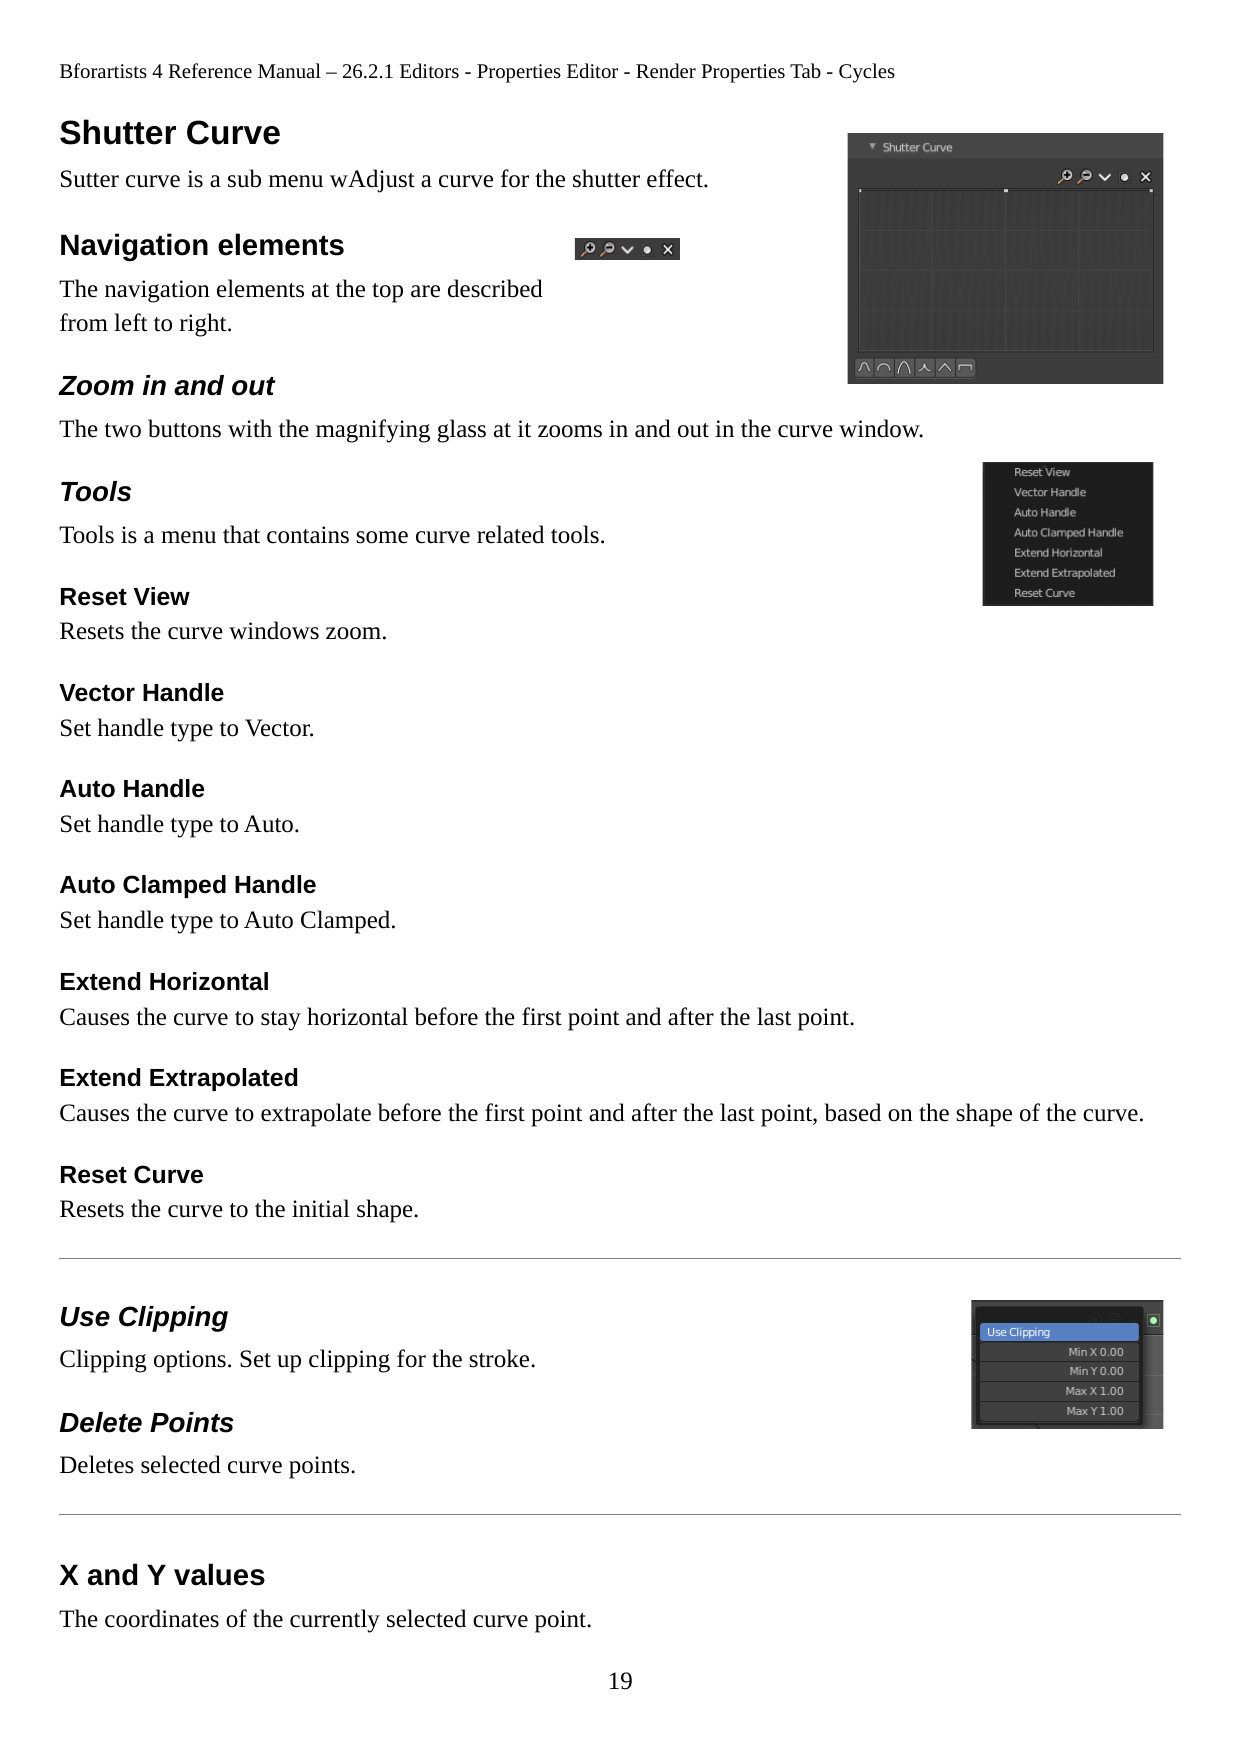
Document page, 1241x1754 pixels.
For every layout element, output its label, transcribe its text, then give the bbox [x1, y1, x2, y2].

picture [971, 1300, 1164, 1429]
text Set handle type to Vector. [59, 713, 1181, 741]
text Sutter curve is a sub menu wAdjust a curve for the shutter effect. [59, 164, 847, 192]
picture [574, 238, 680, 260]
subtitle [1164, 1300, 1181, 1332]
text Set handle type to Auto Clamped. [59, 905, 1181, 934]
text Clipping options. Set up clipping for the stroke. [59, 1344, 971, 1373]
subtitle Reset View [59, 582, 1181, 610]
subtitle [1154, 476, 1181, 507]
picture [847, 133, 1164, 384]
subtitle Extend Extrapolated [59, 1063, 1181, 1092]
text The coordinates of the currently selected curve point. [59, 1604, 1181, 1633]
subtitle Auto Handle [59, 774, 1181, 803]
text Causes the curve to extrapolate before the first point and after the last point, based on the shape of the curve. [59, 1098, 1181, 1127]
text Tools is a menu that contains some curve related tools. [59, 520, 982, 549]
subtitle Zoom in and out [59, 370, 1181, 402]
subtitle Extend Horizontal [59, 967, 1181, 996]
subtitle Vector Handle [59, 678, 1181, 706]
subtitle Delete Points [59, 1406, 1181, 1438]
subtitle X and Y values [59, 1558, 1181, 1592]
text The two buttons with the magnifying glass at it zooms in and out in the curve window. [59, 414, 1181, 443]
text Resets the curve to the initial shape. [59, 1194, 1181, 1223]
subtitle Use Clipping [59, 1300, 971, 1332]
subtitle Reset Curve [59, 1160, 1181, 1188]
subtitle Auto Clamped Handle [59, 871, 1181, 899]
subtitle [1164, 227, 1181, 261]
subtitle Shutter Curve [59, 113, 1181, 151]
text Deletes selected curve points. [59, 1451, 1181, 1479]
subtitle Tools [59, 476, 982, 507]
text The navigation elements at the top are described from left to right. [59, 274, 847, 337]
subtitle Navigation elements [59, 227, 847, 261]
text Causes the curve to stay horizontal before the first point and after the last point. [59, 1002, 1181, 1031]
text Set handle type to Auto. [59, 809, 1181, 838]
text Resets the curve windows zoom. [59, 616, 1181, 645]
picture [982, 462, 1154, 606]
